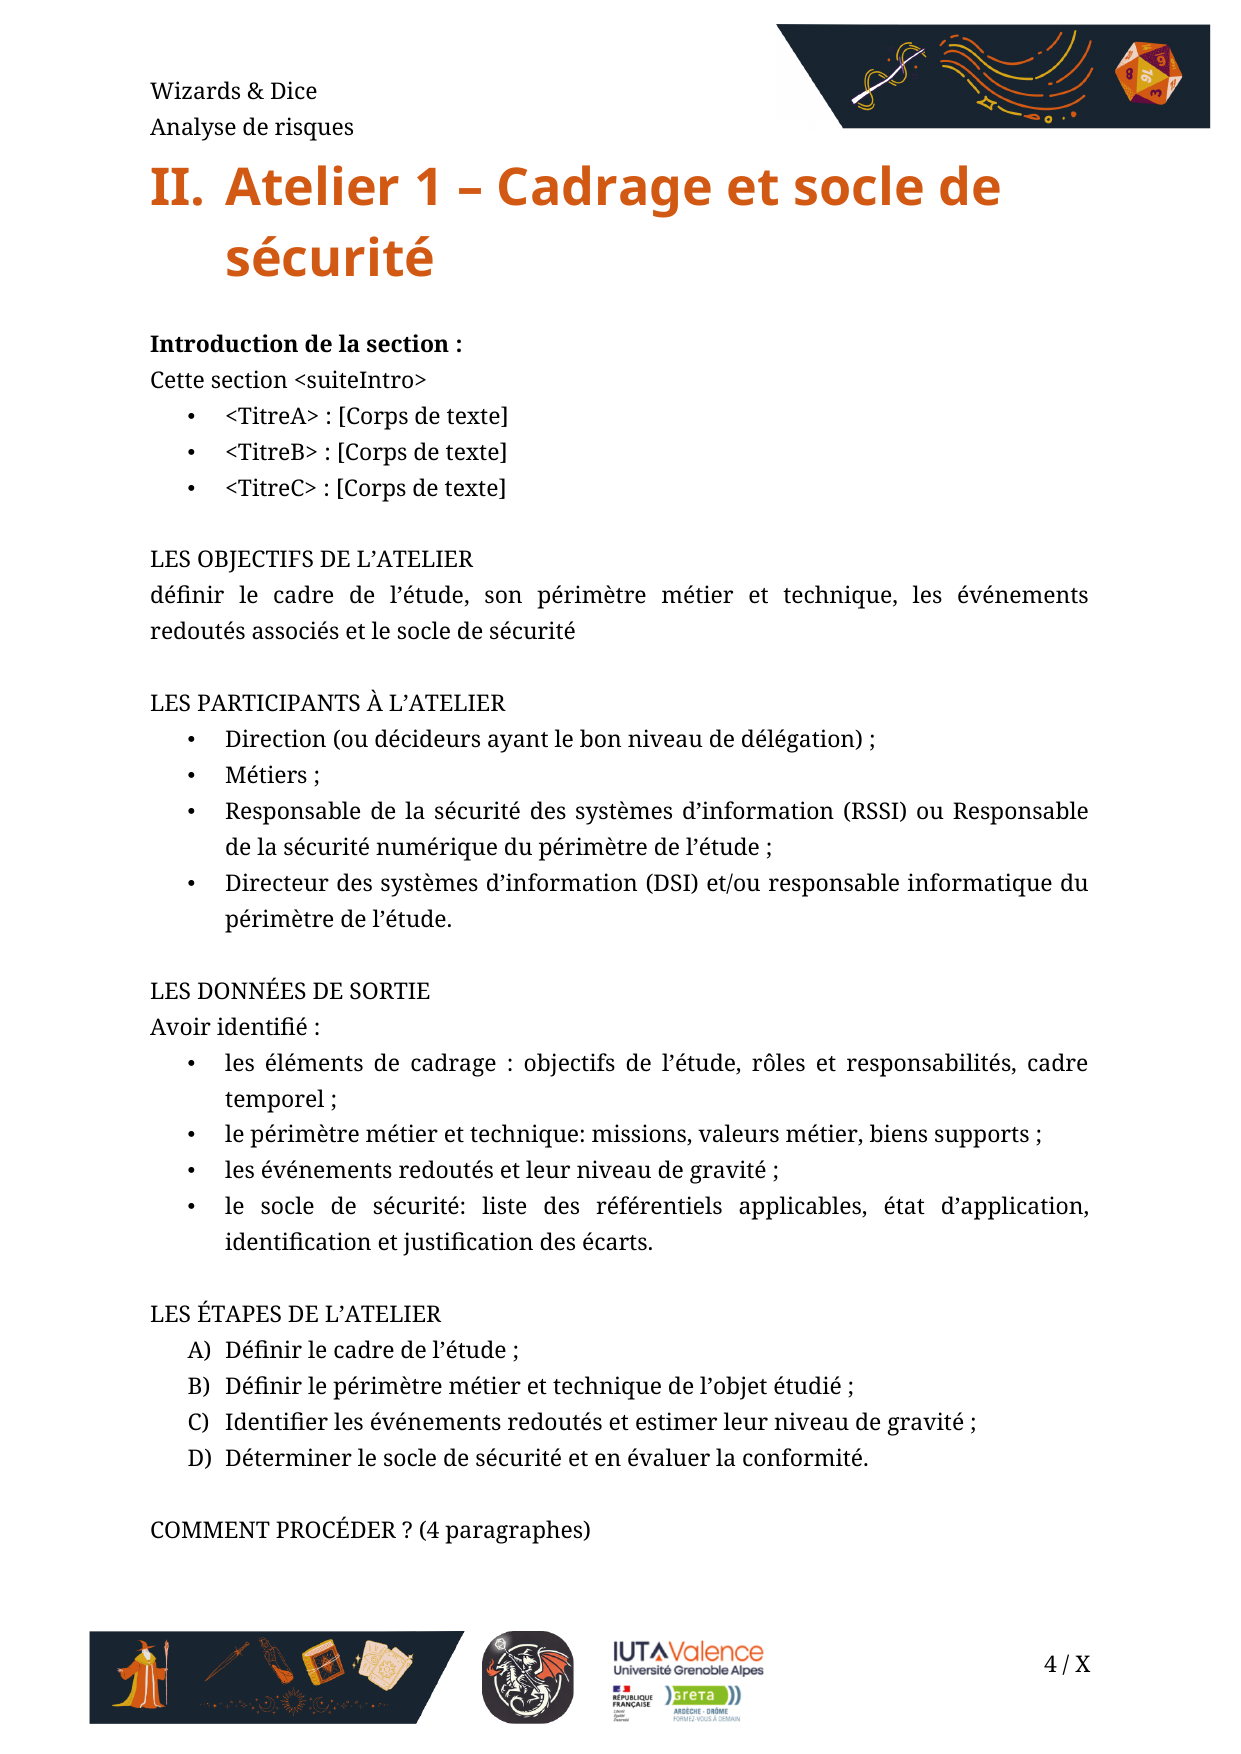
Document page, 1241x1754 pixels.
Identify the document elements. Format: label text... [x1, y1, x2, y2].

list le périmètre métier et technique: missions, valeurs métier, biens supports ; [187, 1118, 1090, 1150]
list Définir le cadre de l’étude ; [187, 1334, 1090, 1365]
list <TitreC> : [Corps de texte] [187, 472, 1090, 503]
list Direction (ou décideurs ayant le bon niveau de délégation) ; [187, 723, 1090, 754]
list les éléments de cadrage : objectifs de l’étude, rôles et responsabilités, cadre temporel ; [187, 1047, 1090, 1114]
list les événements redoutés et leur niveau de gravité ; [187, 1154, 1090, 1186]
text LES ÉTAPES DE L’ATELIER [150, 1298, 1090, 1329]
list Responsable de la sécurité des systèmes d’information (RSSI) ou Responsable de la sécurité numérique du périmètre de l’étude ; [187, 795, 1090, 862]
list Métiers ; [187, 759, 1090, 790]
text LES PARTICIPANTS À L’ATELIER [150, 687, 1090, 718]
list Déterminer le socle de sécurité et en évaluer la conformité. [187, 1442, 1090, 1473]
text définir le cadre de l’étude, son périmètre métier et technique, les événements redoutés associés et le socle de sécurité [150, 579, 1090, 647]
picture [771, 21, 1218, 131]
list <TitreB> : [Corps de texte] [187, 436, 1090, 467]
list Définir le périmètre métier et technique de l’objet étudié ; [187, 1370, 1090, 1401]
text Cette section <suiteIntro> [150, 364, 1090, 395]
text Introduction de la section : [150, 328, 1090, 359]
text COMMENT PROCÉDER ? (4 paragraphes) [150, 1514, 1090, 1545]
text Avoir identifié : [150, 1011, 1090, 1042]
text LES DONNÉES DE SORTIE [150, 975, 1090, 1006]
picture [81, 1620, 788, 1733]
list Identifier les événements redoutés et estimer leur niveau de gravité ; [187, 1406, 1090, 1437]
text LES OBJECTIFS DE L’ATELIER [150, 543, 1090, 575]
subtitle Atelier 1 – Cadrage et socle de sécurité [150, 150, 1090, 292]
list Directeur des systèmes d’information (DSI) et/ou responsable informatique du périmètre de l’étude. [187, 867, 1090, 934]
list <TitreA> : [Corps de texte] [187, 400, 1090, 431]
list le socle de sécurité: liste des référentiels applicables, état d’application, identification et justification des écarts. [187, 1190, 1090, 1257]
